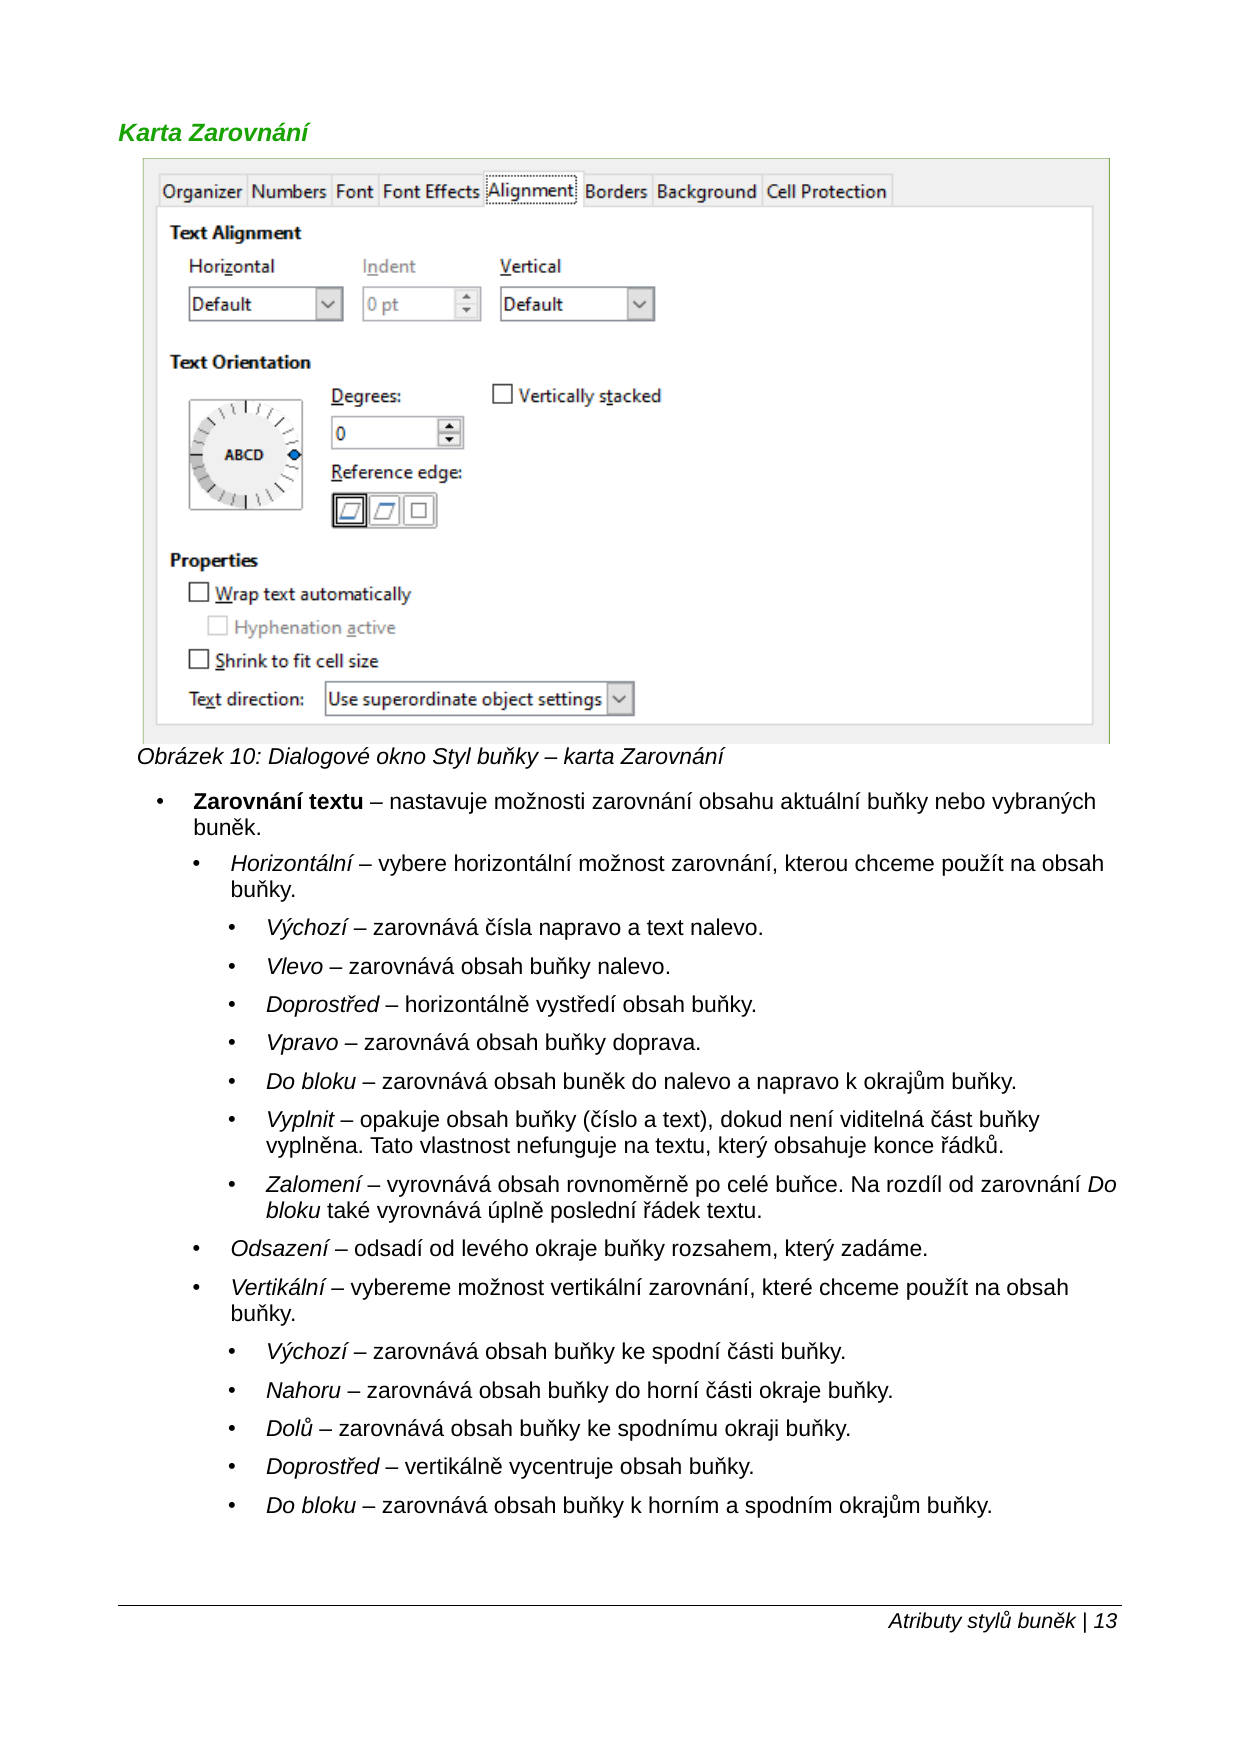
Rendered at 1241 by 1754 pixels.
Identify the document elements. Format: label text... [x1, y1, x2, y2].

list Doprostřed – horizontálně vystředí obsah buňky. [228, 991, 1122, 1017]
list Vlevo – zarovnává obsah buňky nalevo. [228, 953, 1122, 979]
list Odsazení – odsadí od levého okraje buňky rozsahem, který zadáme. [192, 1235, 1122, 1262]
list Dolů – zarovnává obsah buňky ke spodnímu okraji buňky. [228, 1415, 1122, 1441]
list Nahoru – zarovnává obsah buňky do horní části okraje buňky. [228, 1377, 1122, 1403]
list Zalomení – vyrovnává obsah rovnoměrně po celé buňce. Na rozdíl od zarovnání Do bloku také vyrovnává úplně poslední řádek textu. [228, 1171, 1122, 1223]
list Vpravo – zarovnává obsah buňky doprava. [228, 1029, 1122, 1056]
list Výchozí – zarovnává obsah buňky ke spodní části buňky. [228, 1338, 1122, 1365]
subtitle Karta Zarovnání [118, 118, 1122, 147]
text Obrázek 10: Dialogové okno Styl buňky – karta Zarovnání [137, 744, 1104, 770]
list Vertikální – vybereme možnost vertikální zarovnání, které chceme použít na obsah buňky. [192, 1274, 1122, 1326]
list Zarovnání textu – nastavuje možnosti zarovnání obsahu aktuální buňky nebo vybraných buněk. [156, 788, 1122, 841]
list Vyplnit – opakuje obsah buňky (číslo a text), dokud není viditelná část buňky vyplněna. Tato vlastnost nefunguje na textu, který obsahuje konce řádků. [228, 1106, 1122, 1159]
list Do bloku – zarovnává obsah buněk do nalevo a napravo k okrajům buňky. [228, 1068, 1122, 1094]
picture [142, 158, 1110, 744]
list Doprostřed – vertikálně vycentruje obsah buňky. [228, 1453, 1122, 1480]
list Horizontální – vybere horizontální možnost zarovnání, kterou chceme použít na obsah buňky. [192, 849, 1122, 902]
list Výchozí – zarovnává čísla napravo a text nalevo. [228, 914, 1122, 941]
list Do bloku – zarovnává obsah buňky k horním a spodním okrajům buňky. [228, 1492, 1122, 1518]
